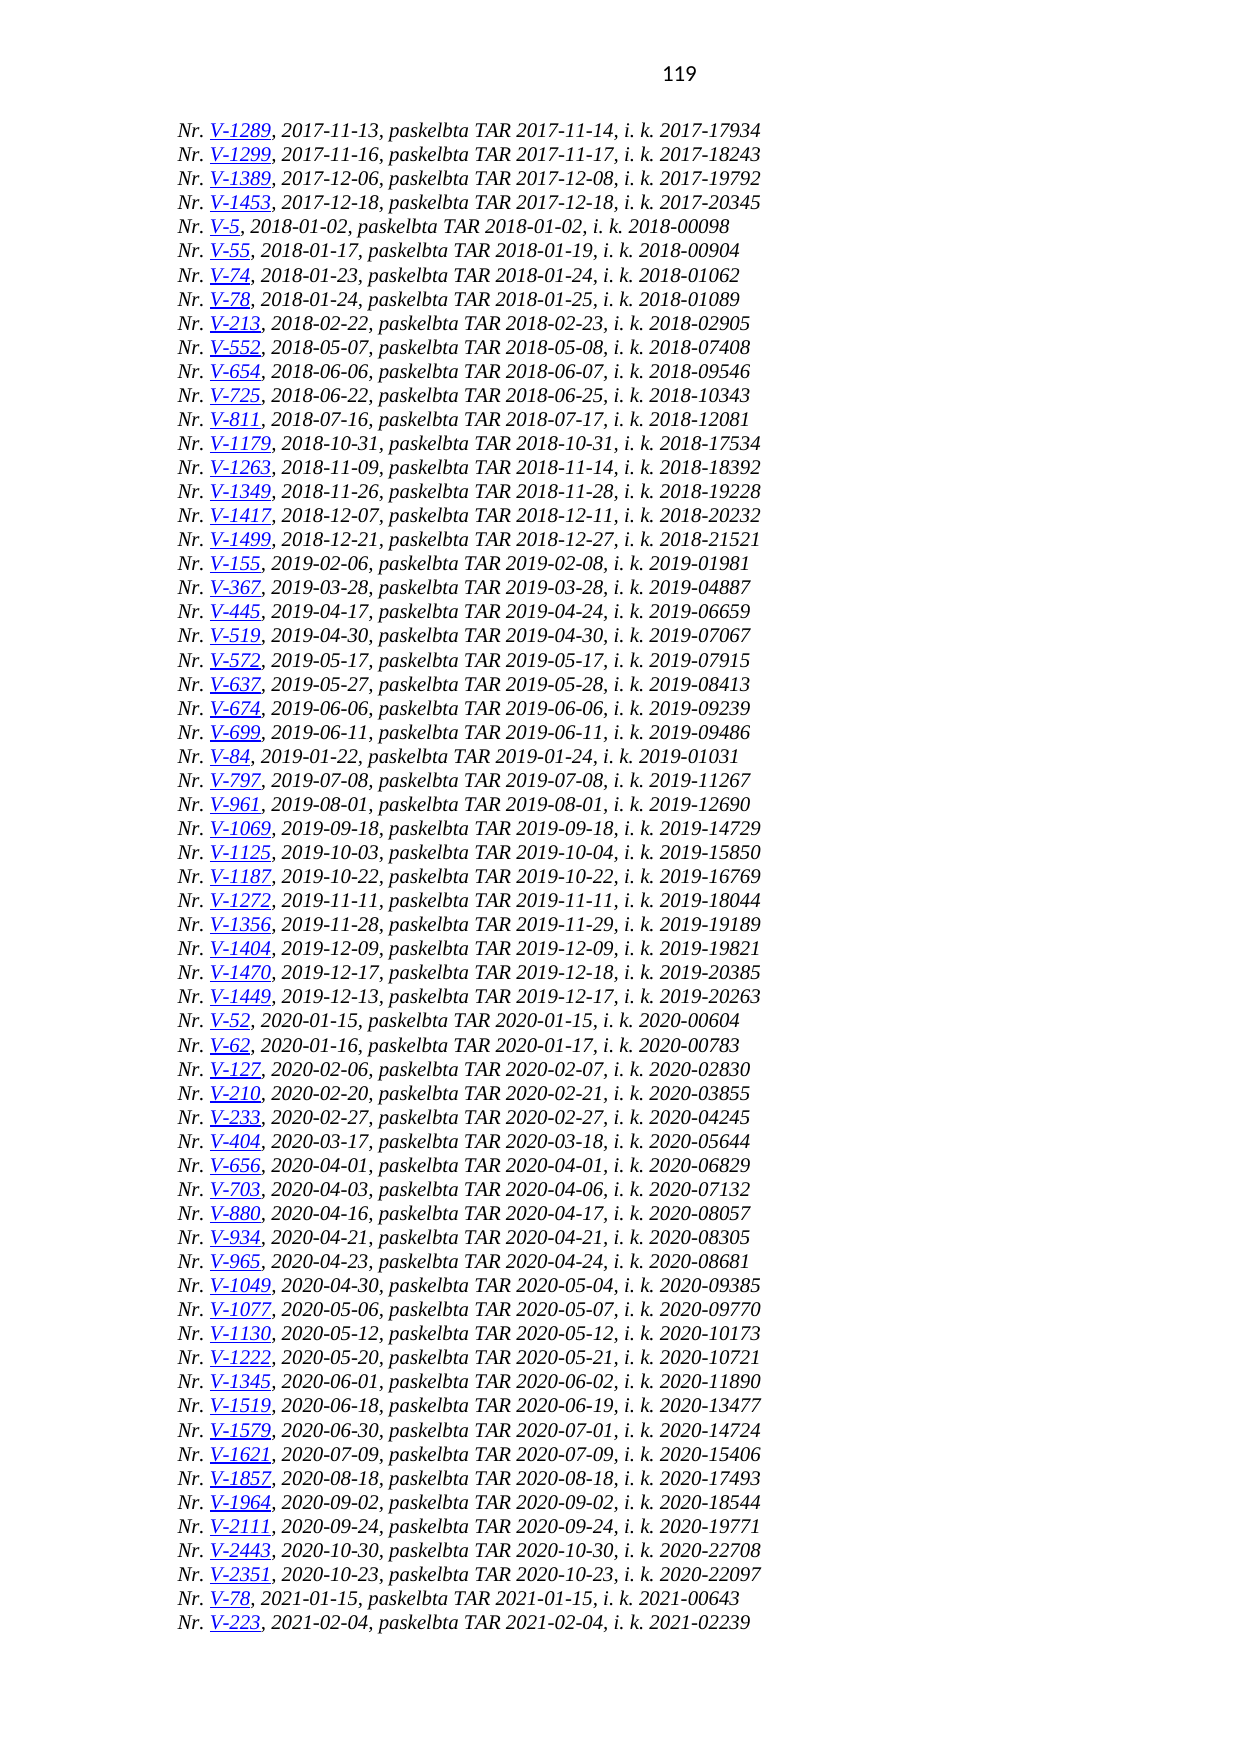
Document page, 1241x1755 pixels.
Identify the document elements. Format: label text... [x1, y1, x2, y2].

text Nr. V-699, 2019-06-11, paskelbta TAR 2019-06-11, i. k. 2019-09486 [177, 720, 1181, 744]
text Nr. V-1077, 2020-05-06, paskelbta TAR 2020-05-07, i. k. 2020-09770 [177, 1297, 1181, 1321]
text Nr. V-1579, 2020-06-30, paskelbta TAR 2020-07-01, i. k. 2020-14724 [177, 1417, 1181, 1442]
text Nr. V-1345, 2020-06-01, paskelbta TAR 2020-06-02, i. k. 2020-11890 [177, 1369, 1181, 1393]
text Nr. V-1179, 2018-10-31, paskelbta TAR 2018-10-31, i. k. 2018-17534 [177, 431, 1181, 455]
text Nr. V-1857, 2020-08-18, paskelbta TAR 2020-08-18, i. k. 2020-17493 [177, 1466, 1181, 1490]
text Nr. V-1272, 2019-11-11, paskelbta TAR 2019-11-11, i. k. 2019-18044 [177, 888, 1181, 912]
text Nr. V-1449, 2019-12-13, paskelbta TAR 2019-12-17, i. k. 2019-20263 [177, 984, 1181, 1008]
text Nr. V-1187, 2019-10-22, paskelbta TAR 2019-10-22, i. k. 2019-16769 [177, 864, 1181, 888]
text Nr. V-797, 2019-07-08, paskelbta TAR 2019-07-08, i. k. 2019-11267 [177, 768, 1181, 792]
text Nr. V-2443, 2020-10-30, paskelbta TAR 2020-10-30, i. k. 2020-22708 [177, 1538, 1181, 1562]
text Nr. V-1417, 2018-12-07, paskelbta TAR 2018-12-11, i. k. 2018-20232 [177, 503, 1181, 527]
text Nr. V-213, 2018-02-22, paskelbta TAR 2018-02-23, i. k. 2018-02905 [177, 311, 1181, 335]
text Nr. V-965, 2020-04-23, paskelbta TAR 2020-04-24, i. k. 2020-08681 [177, 1249, 1181, 1273]
text Nr. V-233, 2020-02-27, paskelbta TAR 2020-02-27, i. k. 2020-04245 [177, 1105, 1181, 1129]
text Nr. V-84, 2019-01-22, paskelbta TAR 2019-01-24, i. k. 2019-01031 [177, 744, 1181, 768]
text Nr. V-1125, 2019-10-03, paskelbta TAR 2019-10-04, i. k. 2019-15850 [177, 840, 1181, 864]
text Nr. V-367, 2019-03-28, paskelbta TAR 2019-03-28, i. k. 2019-04887 [177, 575, 1181, 599]
text Nr. V-210, 2020-02-20, paskelbta TAR 2020-02-21, i. k. 2020-03855 [177, 1081, 1181, 1105]
text Nr. V-1349, 2018-11-26, paskelbta TAR 2018-11-28, i. k. 2018-19228 [177, 479, 1181, 503]
text Nr. V-1069, 2019-09-18, paskelbta TAR 2019-09-18, i. k. 2019-14729 [177, 816, 1181, 840]
text Nr. V-2111, 2020-09-24, paskelbta TAR 2020-09-24, i. k. 2020-19771 [177, 1514, 1181, 1538]
text Nr. V-1519, 2020-06-18, paskelbta TAR 2020-06-19, i. k. 2020-13477 [177, 1393, 1181, 1417]
text Nr. V-572, 2019-05-17, paskelbta TAR 2019-05-17, i. k. 2019-07915 [177, 647, 1181, 672]
text Nr. V-1389, 2017-12-06, paskelbta TAR 2017-12-08, i. k. 2017-19792 [177, 166, 1181, 190]
text Nr. V-2351, 2020-10-23, paskelbta TAR 2020-10-23, i. k. 2020-22097 [177, 1562, 1181, 1586]
text Nr. V-78, 2021-01-15, paskelbta TAR 2021-01-15, i. k. 2021-00643 [177, 1586, 1181, 1610]
text Nr. V-1404, 2019-12-09, paskelbta TAR 2019-12-09, i. k. 2019-19821 [177, 936, 1181, 960]
text Nr. V-552, 2018-05-07, paskelbta TAR 2018-05-08, i. k. 2018-07408 [177, 335, 1181, 359]
text Nr. V-1964, 2020-09-02, paskelbta TAR 2020-09-02, i. k. 2020-18544 [177, 1490, 1181, 1514]
text Nr. V-1356, 2019-11-28, paskelbta TAR 2019-11-29, i. k. 2019-19189 [177, 912, 1181, 936]
text Nr. V-74, 2018-01-23, paskelbta TAR 2018-01-24, i. k. 2018-01062 [177, 262, 1181, 287]
text Nr. V-5, 2018-01-02, paskelbta TAR 2018-01-02, i. k. 2018-00098 [177, 214, 1181, 238]
text Nr. V-445, 2019-04-17, paskelbta TAR 2019-04-24, i. k. 2019-06659 [177, 599, 1181, 623]
text Nr. V-1470, 2019-12-17, paskelbta TAR 2019-12-18, i. k. 2019-20385 [177, 960, 1181, 984]
text Nr. V-155, 2019-02-06, paskelbta TAR 2019-02-08, i. k. 2019-01981 [177, 551, 1181, 575]
text Nr. V-52, 2020-01-15, paskelbta TAR 2020-01-15, i. k. 2020-00604 [177, 1008, 1181, 1032]
text Nr. V-880, 2020-04-16, paskelbta TAR 2020-04-17, i. k. 2020-08057 [177, 1201, 1181, 1225]
text Nr. V-725, 2018-06-22, paskelbta TAR 2018-06-25, i. k. 2018-10343 [177, 383, 1181, 407]
text Nr. V-1621, 2020-07-09, paskelbta TAR 2020-07-09, i. k. 2020-15406 [177, 1442, 1181, 1466]
text Nr. V-1499, 2018-12-21, paskelbta TAR 2018-12-27, i. k. 2018-21521 [177, 527, 1181, 551]
text Nr. V-961, 2019-08-01, paskelbta TAR 2019-08-01, i. k. 2019-12690 [177, 792, 1181, 816]
text Nr. V-1453, 2017-12-18, paskelbta TAR 2017-12-18, i. k. 2017-20345 [177, 190, 1181, 214]
text Nr. V-811, 2018-07-16, paskelbta TAR 2018-07-17, i. k. 2018-12081 [177, 407, 1181, 431]
text Nr. V-62, 2020-01-16, paskelbta TAR 2020-01-17, i. k. 2020-00783 [177, 1032, 1181, 1057]
text Nr. V-1299, 2017-11-16, paskelbta TAR 2017-11-17, i. k. 2017-18243 [177, 142, 1181, 166]
text Nr. V-519, 2019-04-30, paskelbta TAR 2019-04-30, i. k. 2019-07067 [177, 623, 1181, 647]
text Nr. V-1130, 2020-05-12, paskelbta TAR 2020-05-12, i. k. 2020-10173 [177, 1321, 1181, 1345]
text Nr. V-404, 2020-03-17, paskelbta TAR 2020-03-18, i. k. 2020-05644 [177, 1129, 1181, 1153]
text Nr. V-637, 2019-05-27, paskelbta TAR 2019-05-28, i. k. 2019-08413 [177, 672, 1181, 696]
text Nr. V-223, 2021-02-04, paskelbta TAR 2021-02-04, i. k. 2021-02239 [177, 1610, 1181, 1634]
text Nr. V-1222, 2020-05-20, paskelbta TAR 2020-05-21, i. k. 2020-10721 [177, 1345, 1181, 1369]
text Nr. V-1049, 2020-04-30, paskelbta TAR 2020-05-04, i. k. 2020-09385 [177, 1273, 1181, 1297]
text Nr. V-654, 2018-06-06, paskelbta TAR 2018-06-07, i. k. 2018-09546 [177, 359, 1181, 383]
text Nr. V-127, 2020-02-06, paskelbta TAR 2020-02-07, i. k. 2020-02830 [177, 1057, 1181, 1081]
text Nr. V-78, 2018-01-24, paskelbta TAR 2018-01-25, i. k. 2018-01089 [177, 287, 1181, 311]
text Nr. V-1263, 2018-11-09, paskelbta TAR 2018-11-14, i. k. 2018-18392 [177, 455, 1181, 479]
text Nr. V-934, 2020-04-21, paskelbta TAR 2020-04-21, i. k. 2020-08305 [177, 1225, 1181, 1249]
text Nr. V-656, 2020-04-01, paskelbta TAR 2020-04-01, i. k. 2020-06829 [177, 1153, 1181, 1177]
text Nr. V-703, 2020-04-03, paskelbta TAR 2020-04-06, i. k. 2020-07132 [177, 1177, 1181, 1201]
text Nr. V-1289, 2017-11-13, paskelbta TAR 2017-11-14, i. k. 2017-17934 [177, 118, 1181, 142]
text Nr. V-55, 2018-01-17, paskelbta TAR 2018-01-19, i. k. 2018-00904 [177, 238, 1181, 262]
text Nr. V-674, 2019-06-06, paskelbta TAR 2019-06-06, i. k. 2019-09239 [177, 696, 1181, 720]
